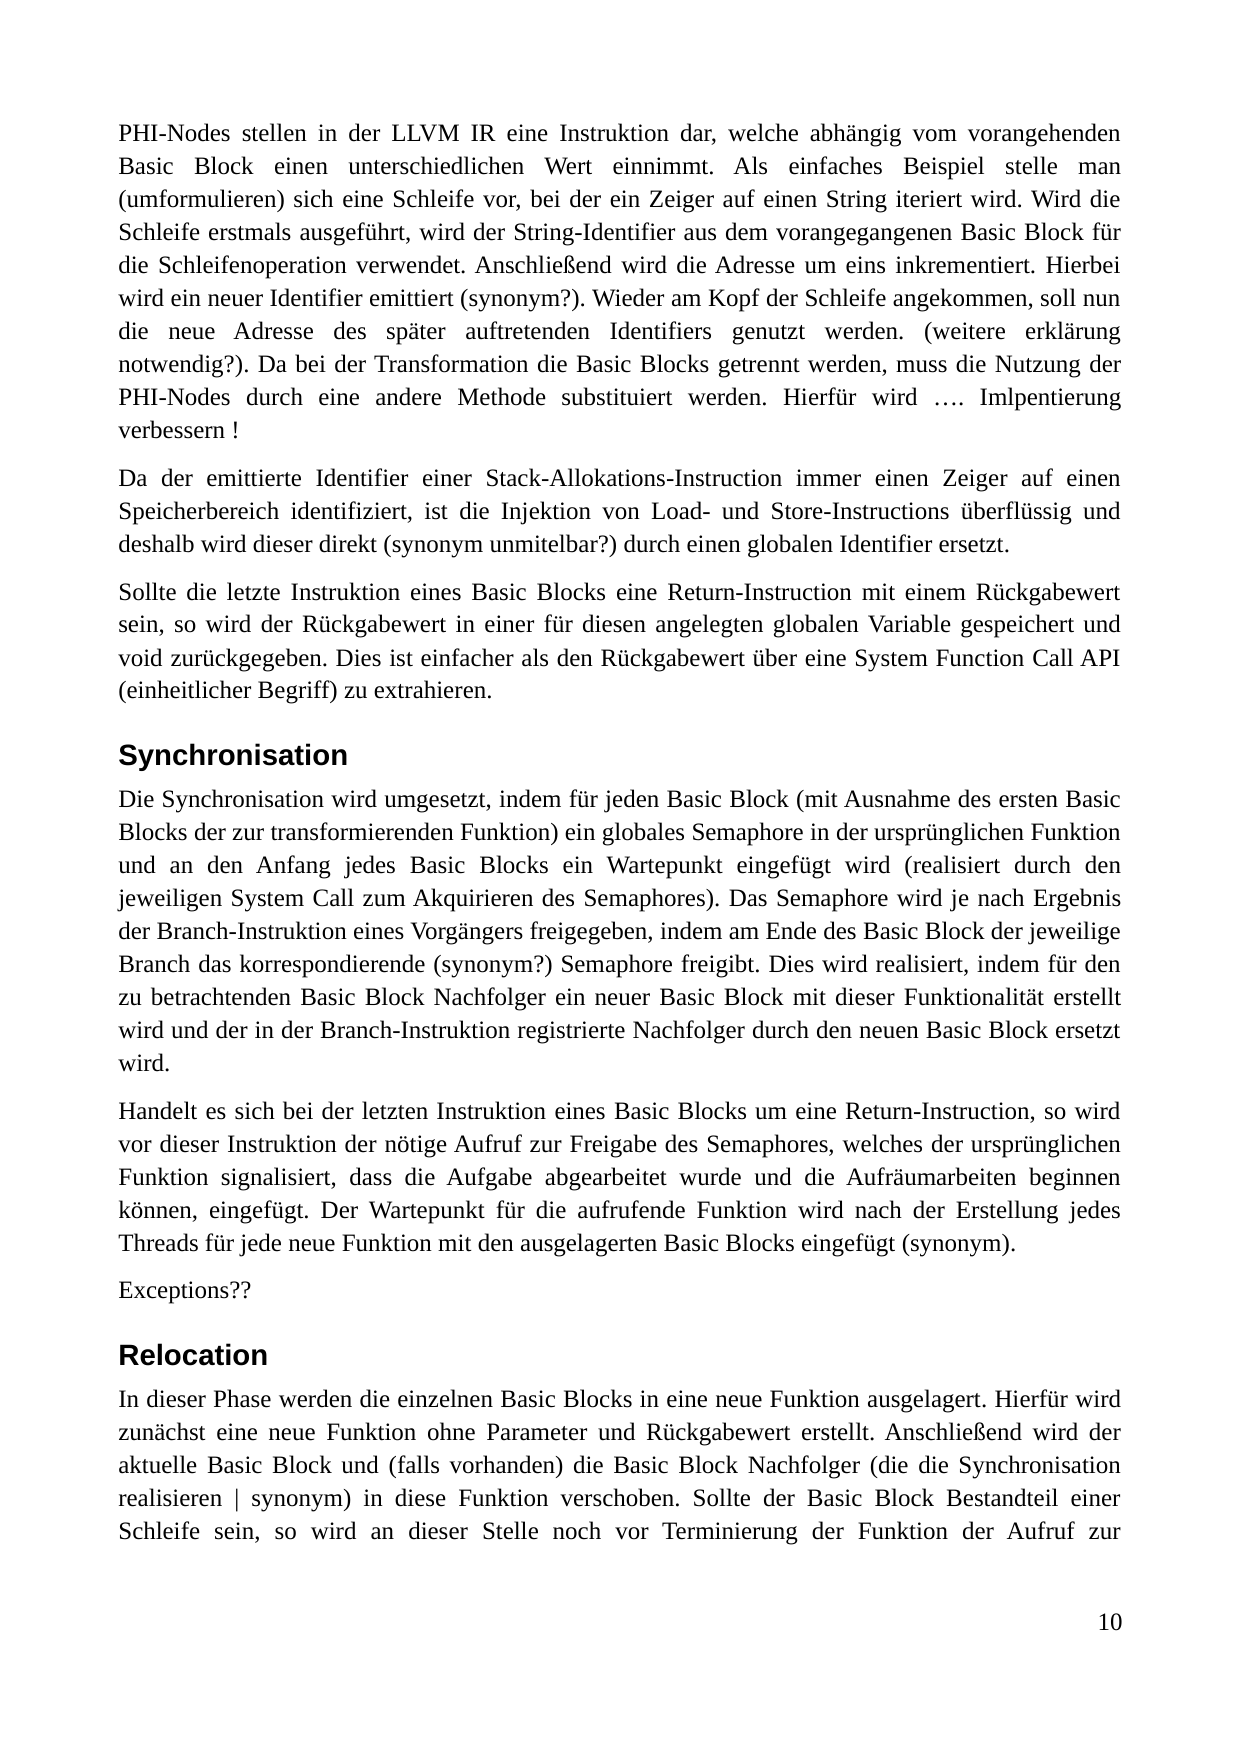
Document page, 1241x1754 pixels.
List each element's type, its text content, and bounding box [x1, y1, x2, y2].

text In dieser Phase werden die einzelnen Basic Blocks in eine neue Funktion ausgelagert. Hierfür wird zunächst eine neue Funktion ohne Parameter und Rückgabewert erstellt. Anschließend wird der aktuelle Basic Block und (falls vorhanden) die Basic Block Nachfolger (die die Synchronisation realisieren | synonym) in diese Funktion verschoben. Sollte der Basic Block Bestandteil einer Schleife sein, so wird an dieser Stelle noch vor Terminierung der Funktion der Aufruf zur [118, 1384, 1122, 1545]
text Da der emittierte Identifier einer Stack-Allokations-Instruction immer einen Zeiger auf einen Speicherbereich identifiziert, ist die Injektion von Load- und Store-Instructions überflüssig und deshalb wird dieser direkt (synonym unmitelbar?) durch einen globalen Identifier ersetzt. [118, 463, 1122, 558]
text Die Synchronisation wird umgesetzt, indem für jeden Basic Block (mit Ausnahme des ersten Basic Blocks der zur transformierenden Funktion) ein globales Semaphore in der ursprünglichen Funktion und an den Anfang jedes Basic Blocks ein Wartepunkt eingefügt wird (realisiert durch den jeweiligen System Call zum Akquirieren des Semaphores). Das Semaphore wird je nach Ergebnis der Branch-Instruktion eines Vorgängers freigegeben, indem am Ende des Basic Block der jeweilige Branch das korrespondierende (synonym?) Semaphore freigibt. Dies wird realisiert, indem für den zu betrachtenden Basic Block Nachfolger ein neuer Basic Block mit dieser Funktionalität erstellt wird und der in der Branch-Instruktion registrierte Nachfolger durch den neuen Basic Block ersetzt wird. [118, 784, 1122, 1077]
text Handelt es sich bei der letzten Instruktion eines Basic Blocks um eine Return-Instruction, so wird vor dieser Instruktion der nötige Aufruf zur Freigabe des Semaphores, welches der ursprünglichen Funktion signalisiert, dass die Aufgabe abgearbeitet wurde und die Aufräumarbeiten beginnen können, eingefügt. Der Wartepunkt für die aufrufende Funktion wird nach der Erstellung jedes Threads für jede neue Funktion mit den ausgelagerten Basic Blocks eingefügt (synonym). [118, 1096, 1122, 1257]
text Exceptions?? [118, 1276, 1122, 1304]
subtitle Synchronisation [118, 738, 1122, 772]
subtitle Relocation [118, 1338, 1122, 1371]
text Sollte die letzte Instruktion eines Basic Blocks eine Return-Instruction mit einem Rückgabewert sein, so wird der Rückgabewert in einer für diesen angelegten globalen Variable gespeichert und void zurückgegeben. Dies ist einfacher als den Rückgabewert über eine System Function Call API (einheitlicher Begriff) zu extrahieren. [118, 577, 1122, 704]
text PHI-Nodes stellen in der LLVM IR eine Instruktion dar, welche abhängig vom vorangehenden Basic Block einen unterschiedlichen Wert einnimmt. Als einfaches Beispiel stelle man (umformulieren) sich eine Schleife vor, bei der ein Zeiger auf einen String iteriert wird. Wird die Schleife erstmals ausgeführt, wird der String-Identifier aus dem vorangegangenen Basic Block für die Schleifenoperation verwendet. Anschließend wird die Adresse um eins inkrementiert. Hierbei wird ein neuer Identifier emittiert (synonym?). Wieder am Kopf der Schleife angekommen, soll nun die neue Adresse des später auftretenden Identifiers genutzt werden. (weitere erklärung notwendig?). Da bei der Transformation die Basic Blocks getrennt werden, muss die Nutzung der PHI-Nodes durch eine andere Methode substituiert werden. Hierfür wird …. Imlpentierung verbessern ! [118, 118, 1122, 444]
